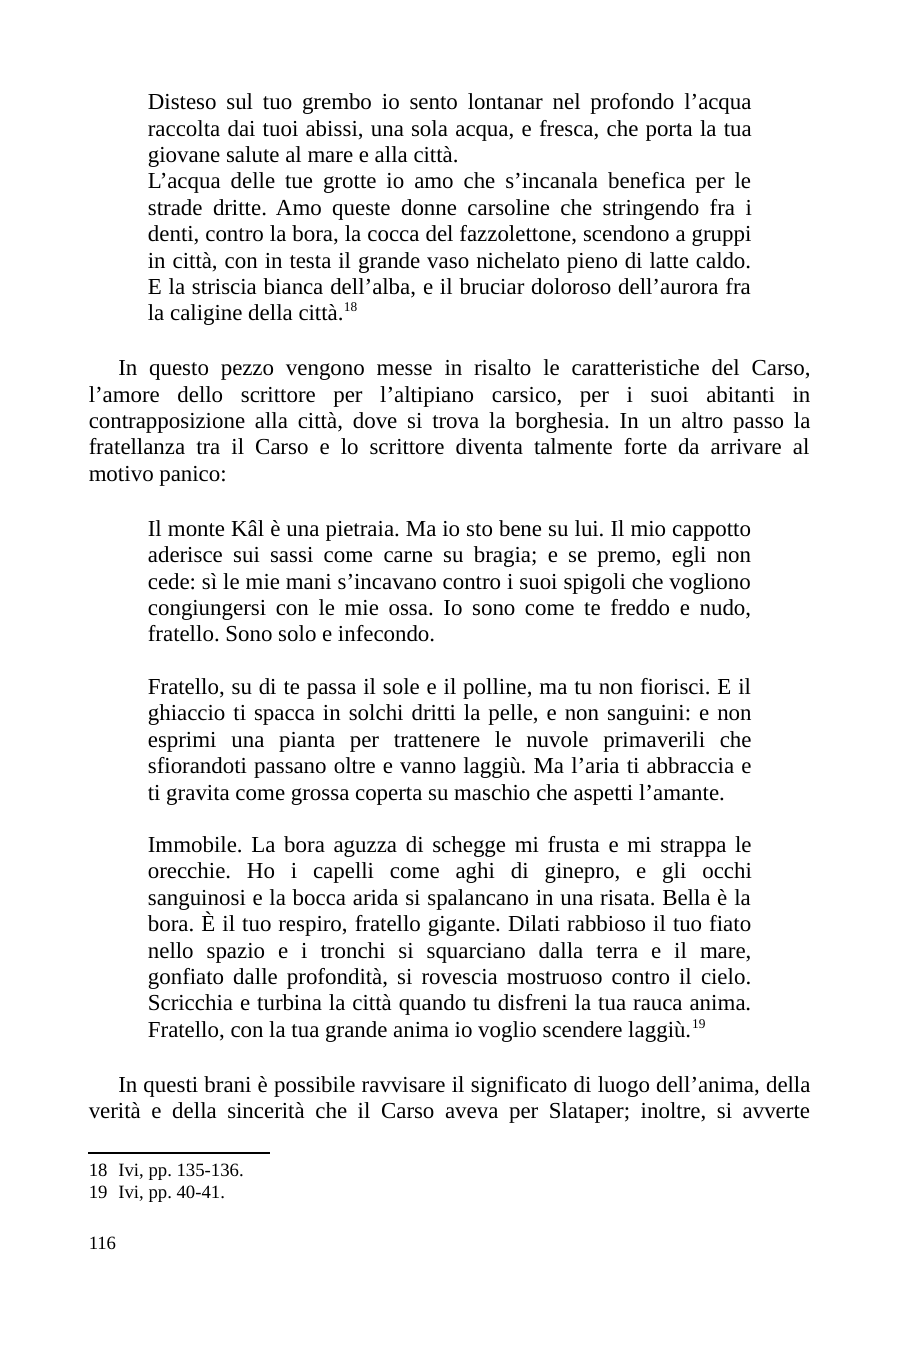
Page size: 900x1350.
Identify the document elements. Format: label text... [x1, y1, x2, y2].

text Il monte Kâl è una pietraia. Ma io sto bene su lui. Il mio cappotto aderisce sui sassi come carne su bragia; e se premo, egli non cede: sì le mie mani s’incavano contro i suoi spigoli che vogliono congiungersi con le mie ossa. Io sono come te freddo e nudo, fratello. Sono solo e infecondo. [148, 515, 752, 647]
text Immobile. La bora aguzza di schegge mi frusta e mi strappa le orecchie. Ho i capelli come aghi di ginepro, e gli occhi sanguinosi e la bocca arida si spalancano in una risata. Bella è la bora. È il tuo respiro, fratello gigante. Dilati rabbioso il tuo fiato nello spazio e i tronchi si squarciano dalla terra e il mare, gonfiato dalle profondità, si rovescia mostruoso contro il cielo. Scricchia e turbina la città quando tu disfreni la tua rauca anima. Fratello, con la tua grande anima io voglio scendere laggiù. [148, 831, 752, 1042]
text Fratello, su di te passa il sole e il polline, ma tu non fiorisci. E il ghiaccio ti spacca in solchi dritti la pelle, e non sanguini: e non esprimi una pianta per trattenere le nuvole primaverili che sfiorandoti passano oltre e vanno laggiù. Ma l’aria ti abbraccia e ti gravita come grossa coperta su maschio che aspetti l’amante. [148, 673, 752, 805]
text L’acqua delle tue grotte io amo che s’incanala benefica per le strade dritte. Amo queste donne carsoline che stringendo fra i denti, contro la bora, la cocca del fazzolettone, scendono a gruppi in città, con in testa il grande vaso nichelato pieno di latte caldo. E la striscia bianca dell’alba, e il bruciar doloroso dell’aurora fra la caligine della città. [148, 168, 752, 326]
text In questo pezzo vengono messe in risalto le caratteristiche del Carso, l’amore dello scrittore per l’altipiano carsico, per i suoi abitanti in contrapposizione alla città, dove si trova la borghesia. In un altro passo la fratellanza tra il Carso e lo scrittore diventa talmente forte da arrivare al motivo panico: [88, 354, 811, 486]
text Ivi, pp. 40-41. [88, 1181, 811, 1202]
text Disteso sul tuo grembo io sento lontanar nel profondo l’acqua raccolta dai tuoi abissi, una sola acqua, e fresca, che porta la tua giovane salute al mare e alla città. [148, 88, 752, 168]
text In questi brani è possibile ravvisare il significato di luogo dell’anima, della verità e della sincerità che il Carso aveva per Slataper; inoltre, si avverte [88, 1071, 811, 1123]
text Ivi, pp. 135-136. [88, 1159, 811, 1181]
